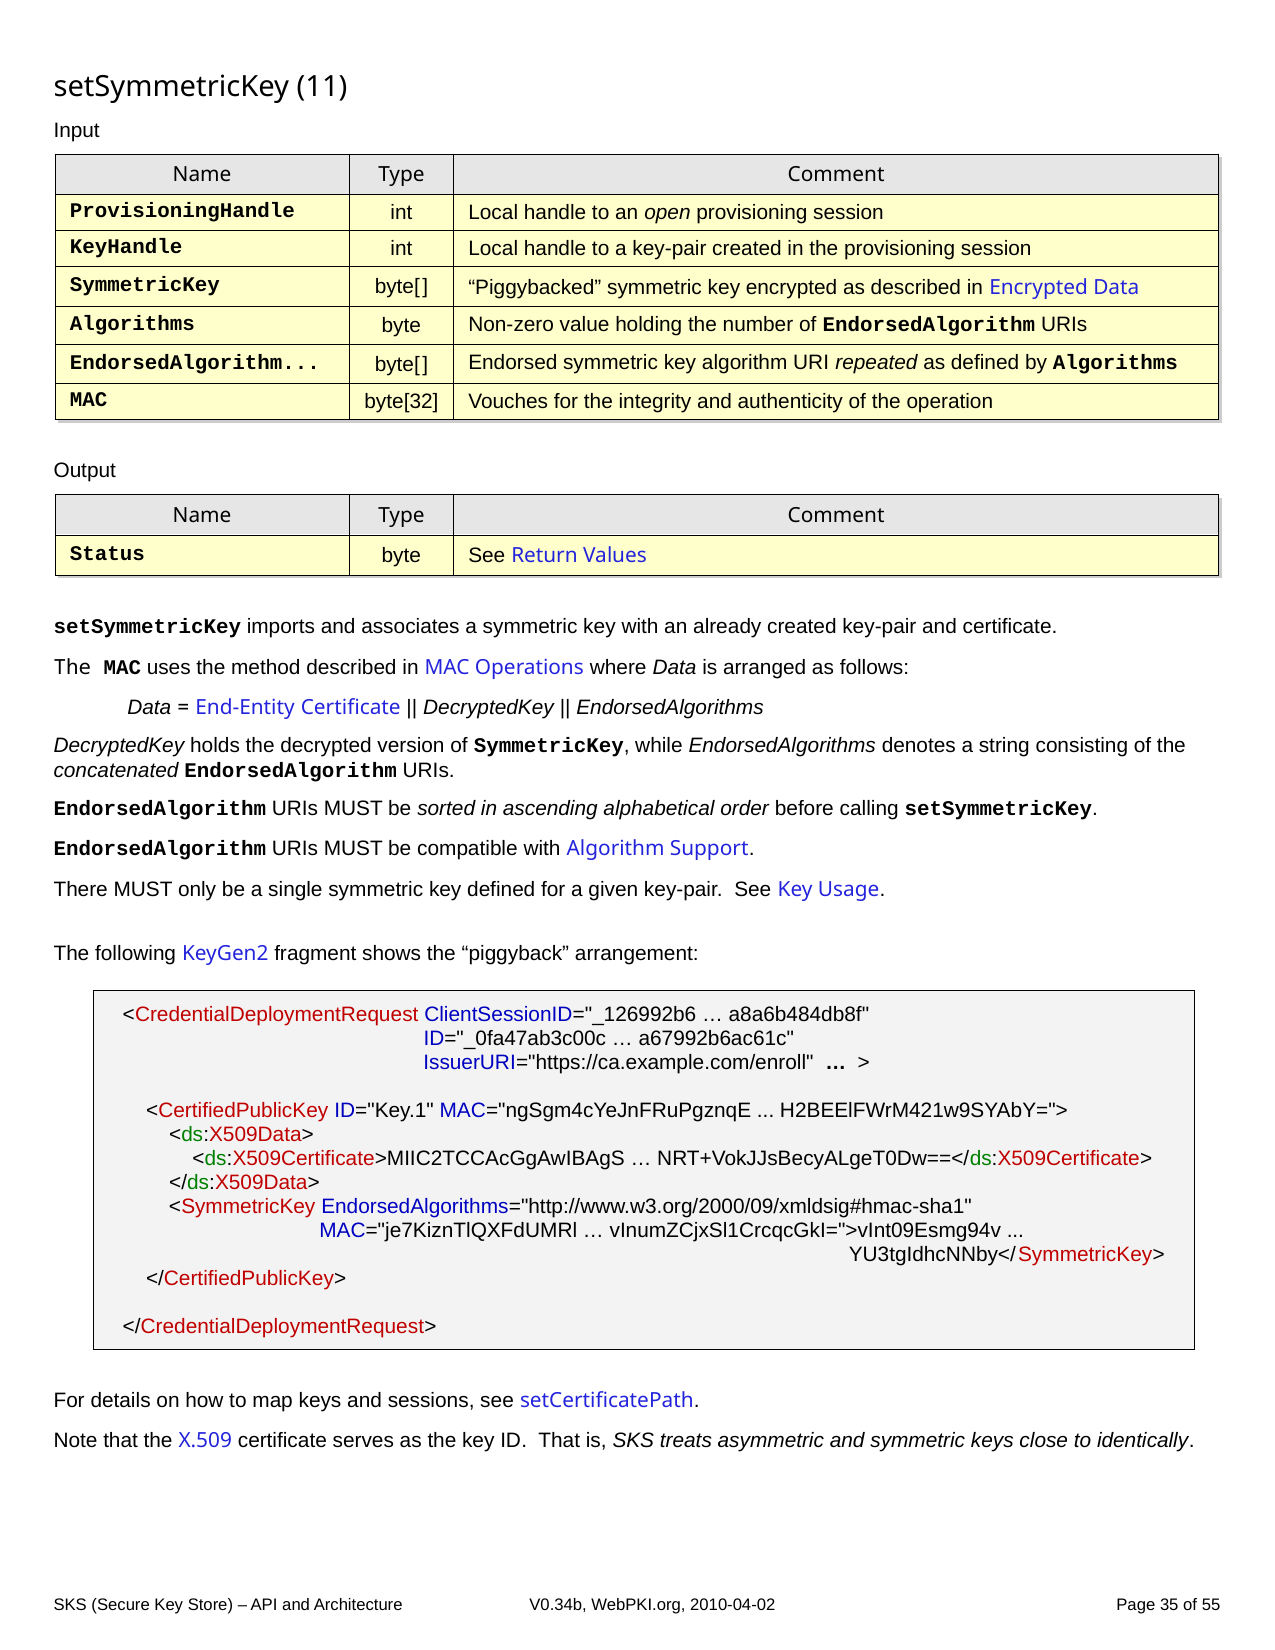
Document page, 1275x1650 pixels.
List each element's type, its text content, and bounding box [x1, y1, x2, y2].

table_header Name [56, 495, 349, 534]
table_cell int [350, 195, 453, 230]
table_cell byte⁮[ ] [350, 345, 453, 383]
table_cell See Return Values [454, 536, 1218, 575]
table_cell “Piggybacked” symmetric key encrypted as described in Encrypted Data [454, 267, 1218, 306]
table_header Comment [454, 155, 1218, 194]
table_cell EndorsedAlgorithm... [56, 345, 349, 383]
table_cell Algorithms [56, 307, 349, 344]
text The MAC uses the method described in MAC Operations where Data is arranged as follows: [53, 652, 1221, 680]
table_cell byte [350, 307, 453, 344]
table_header <CredentialDeploymentRequest ClientSessionID="_126992b6 … a8a6b484db8f" ID="_0fa47ab3c00c … a67992b6ac61c" IssuerURI="https://ca.example.com/enroll" … > <CertifiedPublicKey ID="Key.1" MAC="ngSgm4cYeJnFRuPgznqE ... H2BEElFWrM421w9SYAbY="> <ds:X509Data> <ds:X509Certificate>MIIC2TCCAcGgAwIBAgS … NRT+VokJJsBecyALgeT0Dw==</ds:X509Certificate> </ds:X509Data> <SymmetricKey EndorsedAlgorithms="http://www.w3.org/2000/09/xmldsig#hmac-sha1" MAC="je7KiznTlQXFdUMRl … vInumZCjxSl1CrcqcGkI=">vInt09Esmg94v ... YU3tgIdhcNNby</SymmetricKey> </CertifiedPublicKey> </CredentialDeploymentRequest> [94, 991, 1194, 1349]
table_cell Endorsed symmetric key algorithm URI repeated as defined by Algorithms [454, 345, 1218, 383]
text Input [53, 118, 1221, 142]
text For details on how to map keys and sessions, see setCertificatePath. [53, 1385, 1221, 1414]
text Data = End-Entity Certificate || DecryptedKey || EndorsedAlgorithms [53, 692, 1221, 721]
text The following KeyGen2 fragment shows the “piggyback” arrangement: [53, 938, 1221, 990]
table_cell ProvisioningHandle [56, 195, 349, 230]
text EndorsedAlgorithm URIs MUST be compatible with Algorithm Support. [53, 833, 1221, 862]
table_header Comment [454, 495, 1218, 534]
table_cell byte [350, 536, 453, 575]
table_cell Status [56, 536, 349, 575]
text Output [53, 458, 1221, 482]
text setSymmetricKey imports and associates a symmetric key with an already created key-pair and certificate. [53, 614, 1221, 640]
table_cell Local handle to an open provisioning session [454, 195, 1218, 230]
subtitle setSymmetricKey (11) [53, 66, 1221, 105]
text There MUST only be a single symmetric key defined for a given key-pair. See Key Usage. [53, 874, 1221, 902]
table_cell MAC [56, 384, 349, 419]
table_cell byte⁮[ ] [350, 267, 453, 306]
table_header Type [350, 495, 453, 534]
table_cell Non-zero value holding the number of EndorsedAlgorithm URIs [454, 307, 1218, 344]
table_cell Vouches for the integrity and authenticity of the operation [454, 384, 1218, 419]
table_header Name [56, 155, 349, 194]
text Note that the X.509 certificate serves as the key ID. That is, SKS treats asymmetric and symmetric keys close to identically. [53, 1425, 1221, 1454]
text EndorsedAlgorithm URIs MUST be sorted in ascending alphabetical order before calling setSymmetricKey. [53, 796, 1221, 822]
table_header Type [350, 155, 453, 194]
table_cell SymmetricKey [56, 267, 349, 306]
table_cell int [350, 231, 453, 266]
table_cell Local handle to a key-pair created in the provisioning session [454, 231, 1218, 266]
table_cell byte⁮[32] [350, 384, 453, 419]
text DecryptedKey holds the decrypted version of SymmetricKey, while EndorsedAlgorithms denotes a string consisting of the concatenated EndorsedAlgorithm URIs. [53, 732, 1221, 784]
table_cell KeyHandle [56, 231, 349, 266]
